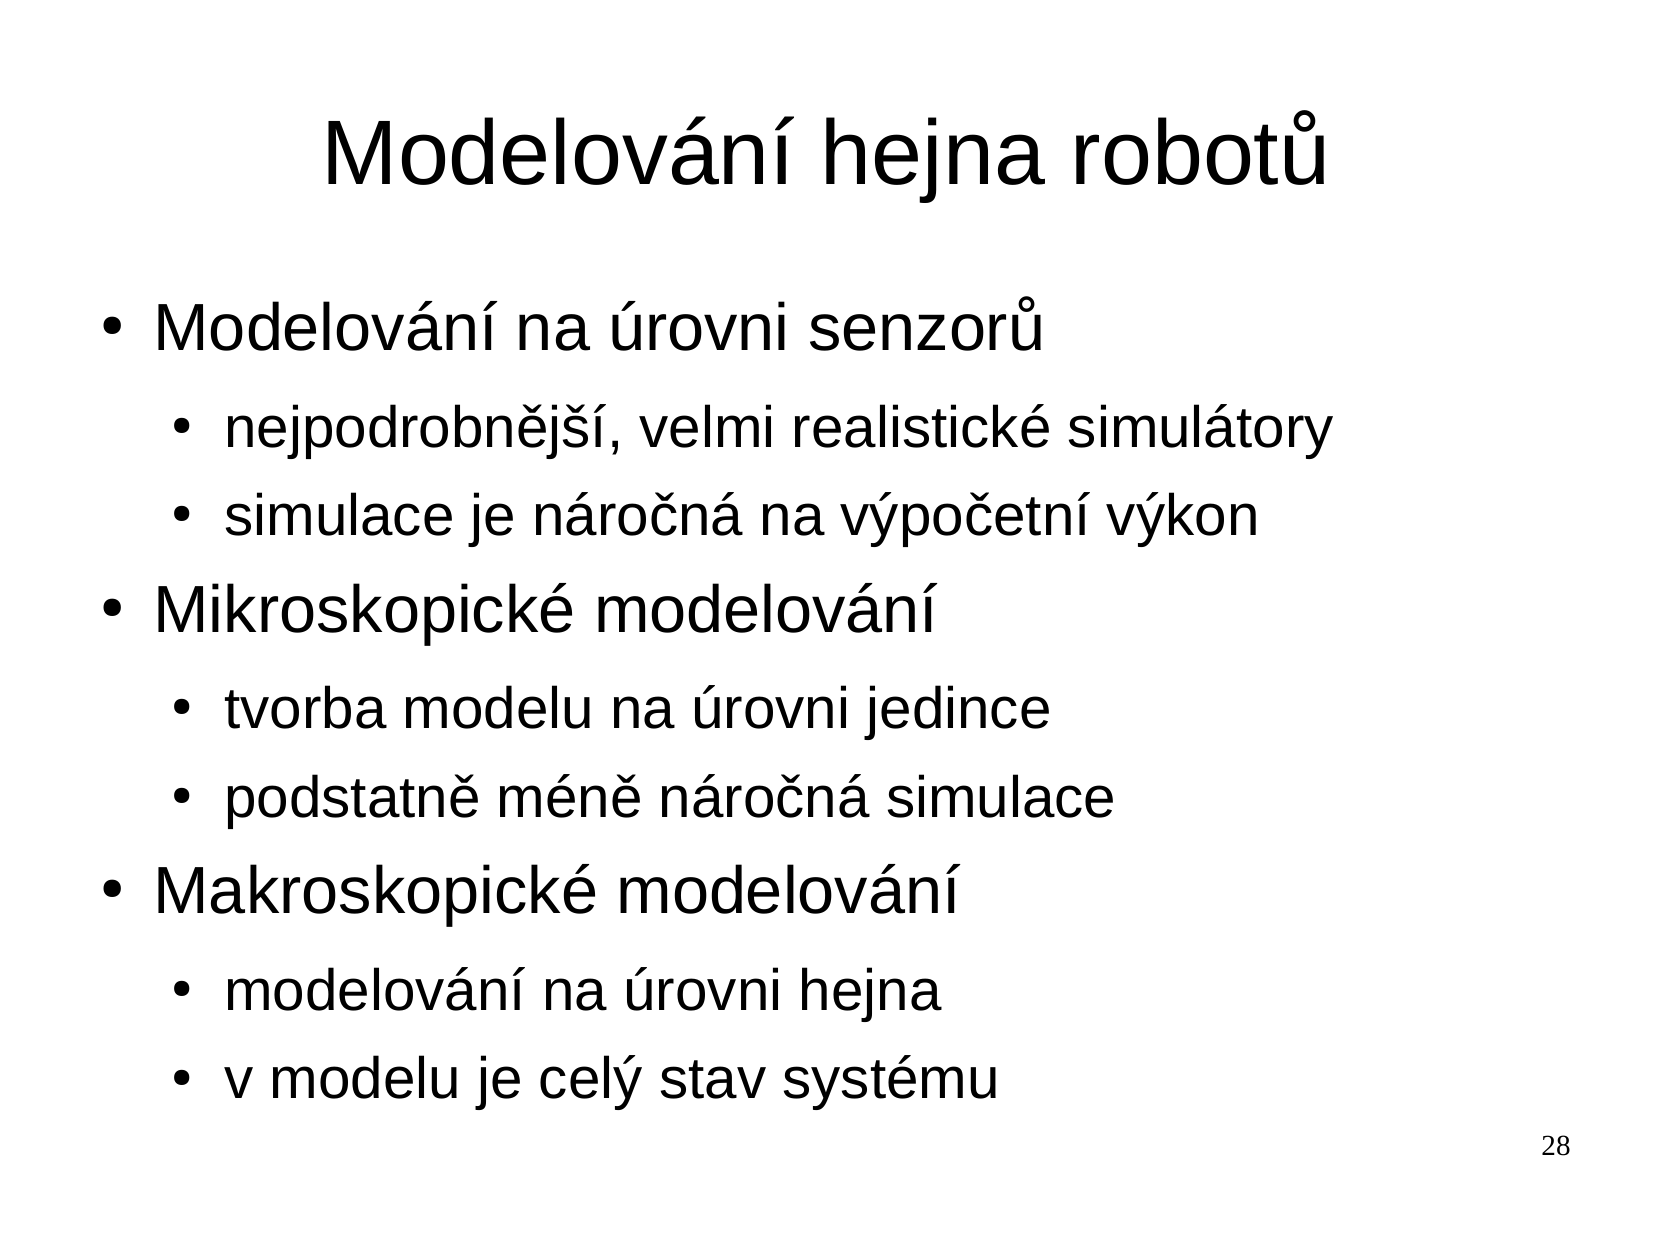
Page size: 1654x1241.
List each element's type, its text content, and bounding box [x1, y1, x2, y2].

list Modelování na úrovni senzorů nejpodrobnější, velmi realistické simulátory simulace je náročná na výpočetní výkon Mikroskopické modelování tvorba modelu na úrovni jedince podstatně méně náročná simulace Makroskopické modelování modelování na úrovni hejna v modelu je celý stav systému [82, 290, 1571, 1110]
title Modelování hejna robotů [82, 49, 1571, 257]
